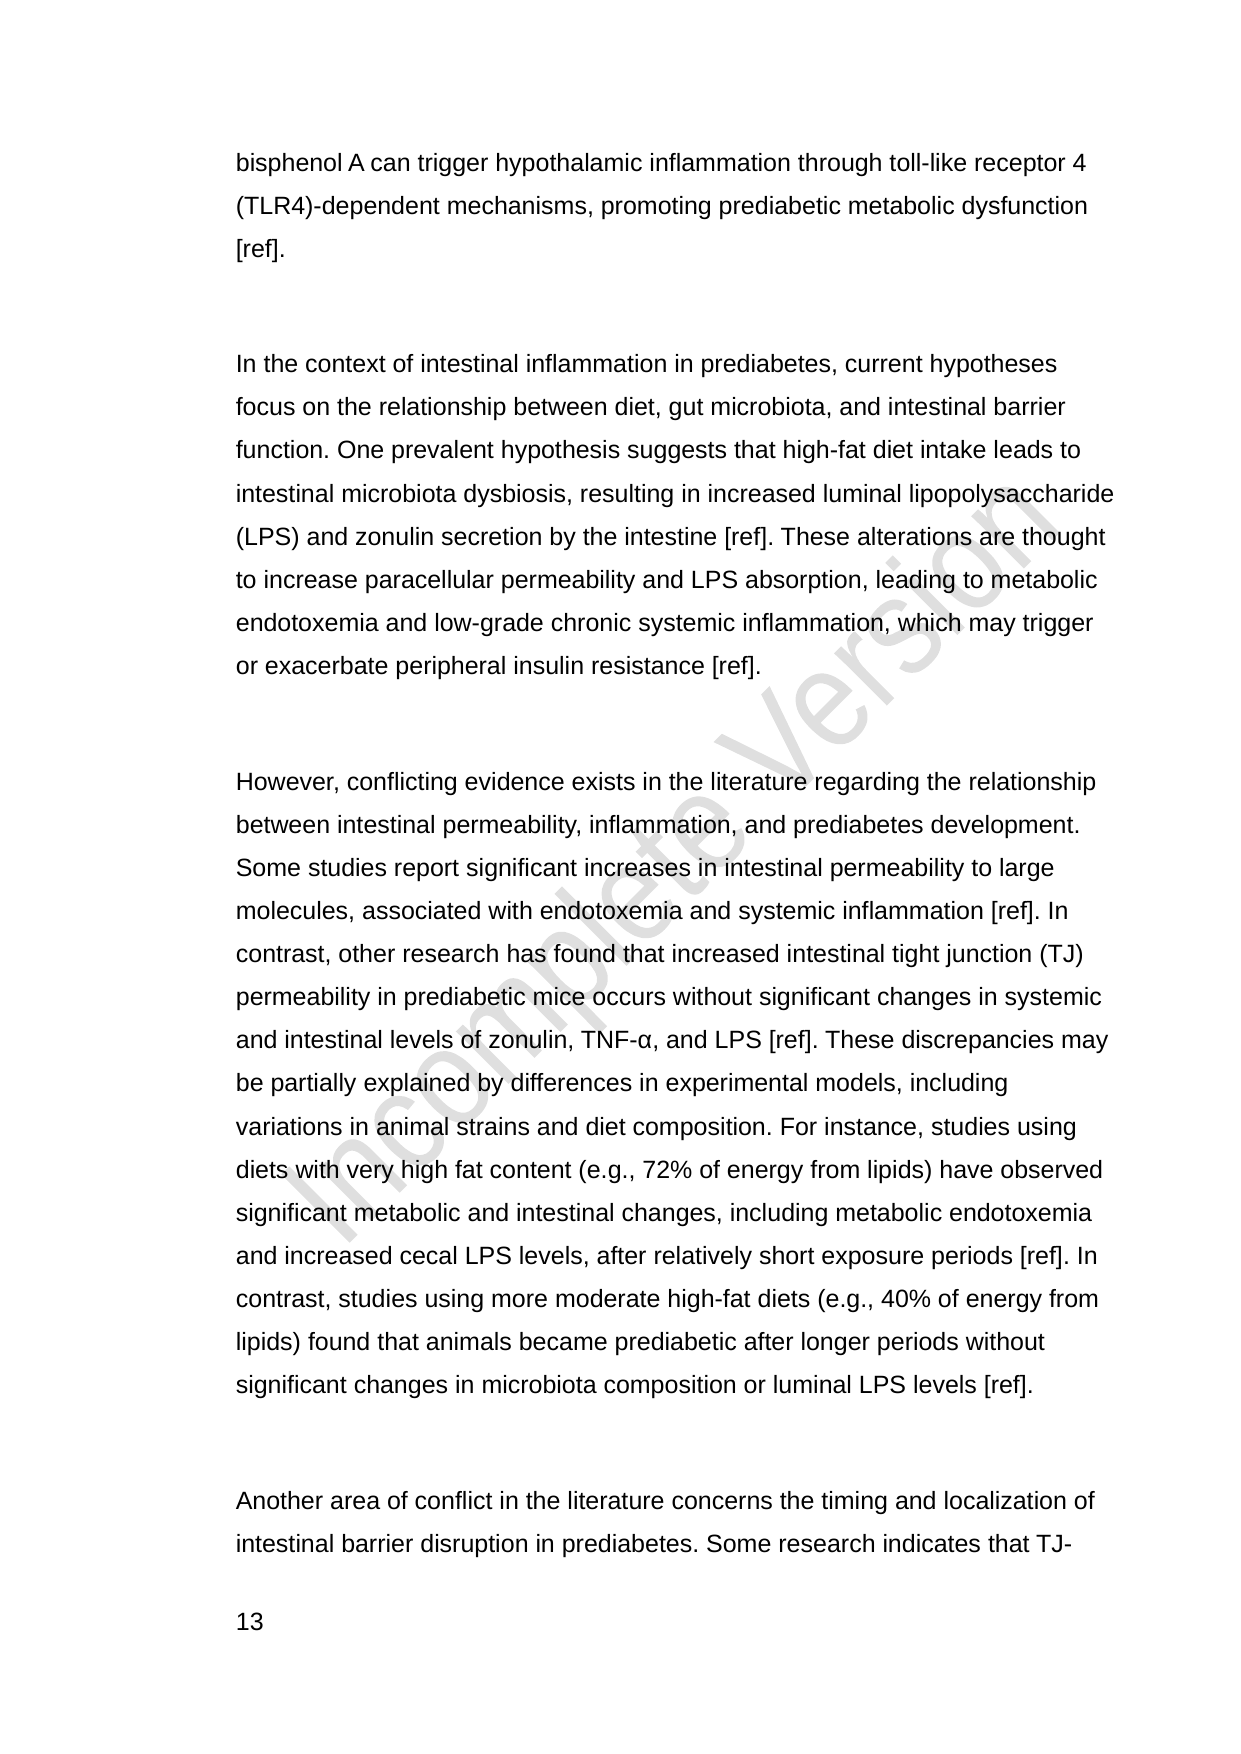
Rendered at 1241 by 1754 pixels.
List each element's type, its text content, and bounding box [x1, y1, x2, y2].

text However, conflicting evidence exists in the literature regarding the relationship between intestinal permeability, inflammation, and prediabetes development. Some studies report significant increases in intestinal permeability to large molecules, associated with endotoxemia and systemic inflammation [ref]. In contrast, other research has found that increased intestinal tight junction (TJ) permeability in prediabetic mice occurs without significant changes in systemic and intestinal levels of zonulin, TNF-α, and LPS [ref]. These discrepancies may be partially explained by differences in experimental models, including variations in animal strains and diet composition. For instance, studies using diets with very high fat content (e.g., 72% of energy from lipids) have observed significant metabolic and intestinal changes, including metabolic endotoxemia and increased cecal LPS levels, after relatively short exposure periods [ref]. In contrast, studies using more moderate high-fat diets (e.g., 40% of energy from lipids) found that animals became prediabetic after longer periods without significant changes in microbiota composition or luminal LPS levels [ref]. [236, 767, 1122, 1399]
text Another area of conflict in the literature concerns the timing and localization of intestinal barrier disruption in prediabetes. Some research indicates that TJ- [236, 1486, 1122, 1558]
text bisphenol A can trigger hypothalamic inflammation through toll-like receptor 4 (TLR4)-dependent mechanisms, promoting prediabetic metabolic dysfunction [ref]. [236, 148, 1122, 263]
text In the context of intestinal inflammation in prediabetes, current hypotheses focus on the relationship between diet, gut microbiota, and intestinal barrier function. One prevalent hypothesis suggests that high-fat diet intake leads to intestinal microbiota dysbiosis, resulting in increased luminal lipopolysaccharide (LPS) and zonulin secretion by the intestine [ref]. These alterations are thought to increase paracellular permeability and LPS absorption, leading to metabolic endotoxemia and low-grade chronic systemic inflammation, which may trigger or exacerbate peripheral insulin resistance [ref]. [236, 349, 1122, 680]
